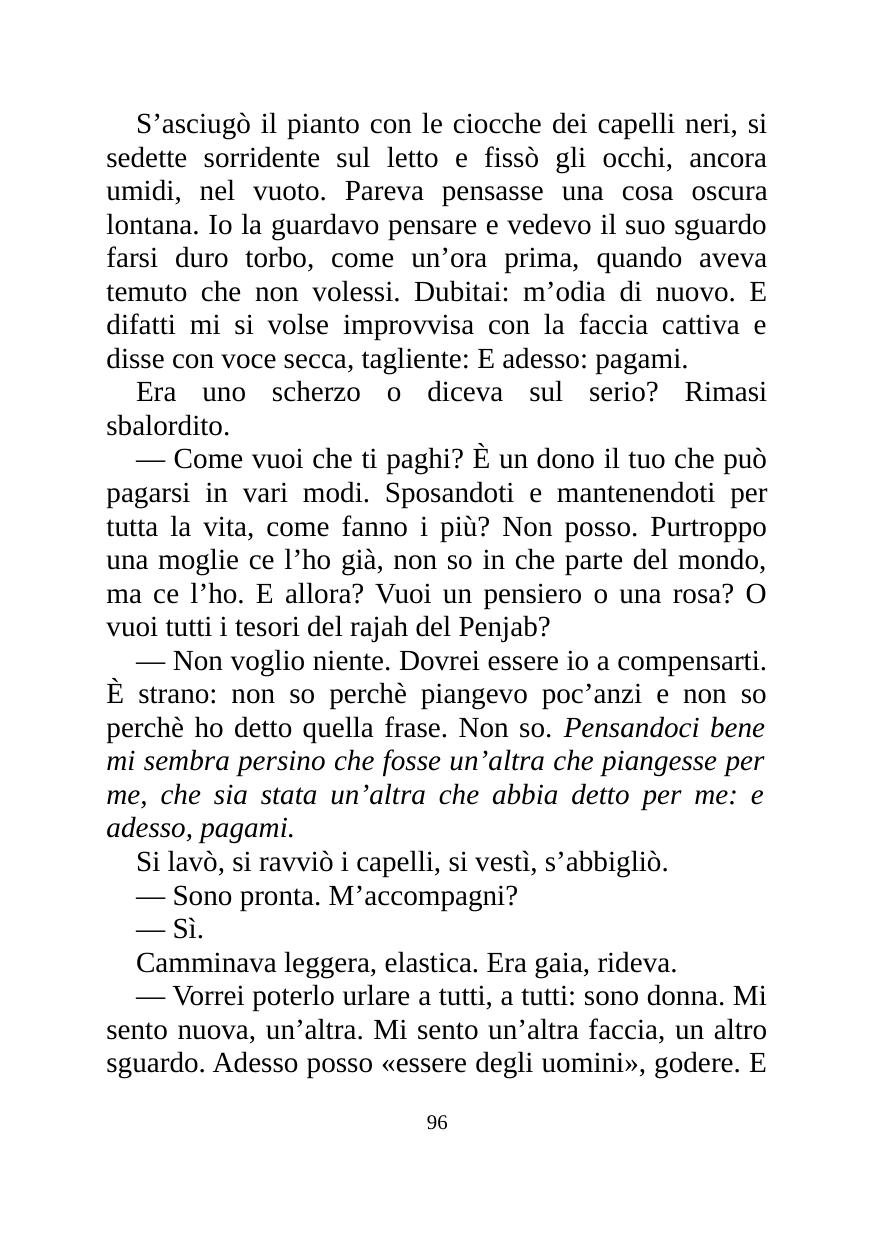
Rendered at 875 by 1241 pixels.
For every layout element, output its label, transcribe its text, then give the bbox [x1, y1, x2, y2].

text — Vorrei poterlo urlare a tutti, a tutti: sono donna. Mi sento nuova, un’altra. Mi sento un’altra faccia, un altro sguardo. Adesso posso «essere degli uomini», godere. E [106, 978, 768, 1079]
text — Non voglio niente. Dovrei essere io a compensarti. È strano: non so perchè piangevo poc’anzi e non so perchè ho detto quella frase. Non so. Pensandoci bene mi sembra persino che fosse un’altra che piangesse per me, che sia stata un’altra che abbia detto per me: e adesso, pagami. [106, 643, 768, 844]
text Si lavò, si ravviò i capelli, si vestì, s’abbigliò. [106, 844, 768, 878]
text Camminava leggera, elastica. Era gaia, rideva. [106, 945, 768, 978]
text — Sì. [106, 911, 768, 945]
text — Sono pronta. M’accompagni? [106, 878, 768, 911]
text Era uno scherzo o diceva sul serio? Rimasi sbalordito. [106, 374, 768, 442]
text — Come vuoi che ti paghi? È un dono il tuo che può pagarsi in vari modi. Sposandoti e mantenendoti per tutta la vita, come fanno i più? Non posso. Purtroppo una moglie ce l’ho già, non so in che parte del mondo, ma ce l’ho. E allora? Vuoi un pensiero o una rosa? O vuoi tutti i tesori del rajah del Penjab? [106, 442, 768, 643]
text S’asciugò il pianto con le ciocche dei capelli neri, si sedette sorridente sul letto e fissò gli occhi, ancora umidi, nel vuoto. Pareva pensasse una cosa oscura lontana. Io la guardavo pensare e vedevo il suo sguardo farsi duro torbo, come un’ora prima, quando aveva temuto che non volessi. Dubitai: m’odia di nuovo. E difatti mi si volse improvvisa con la faccia cattiva e disse con voce secca, tagliente: E adesso: pagami. [106, 106, 768, 374]
